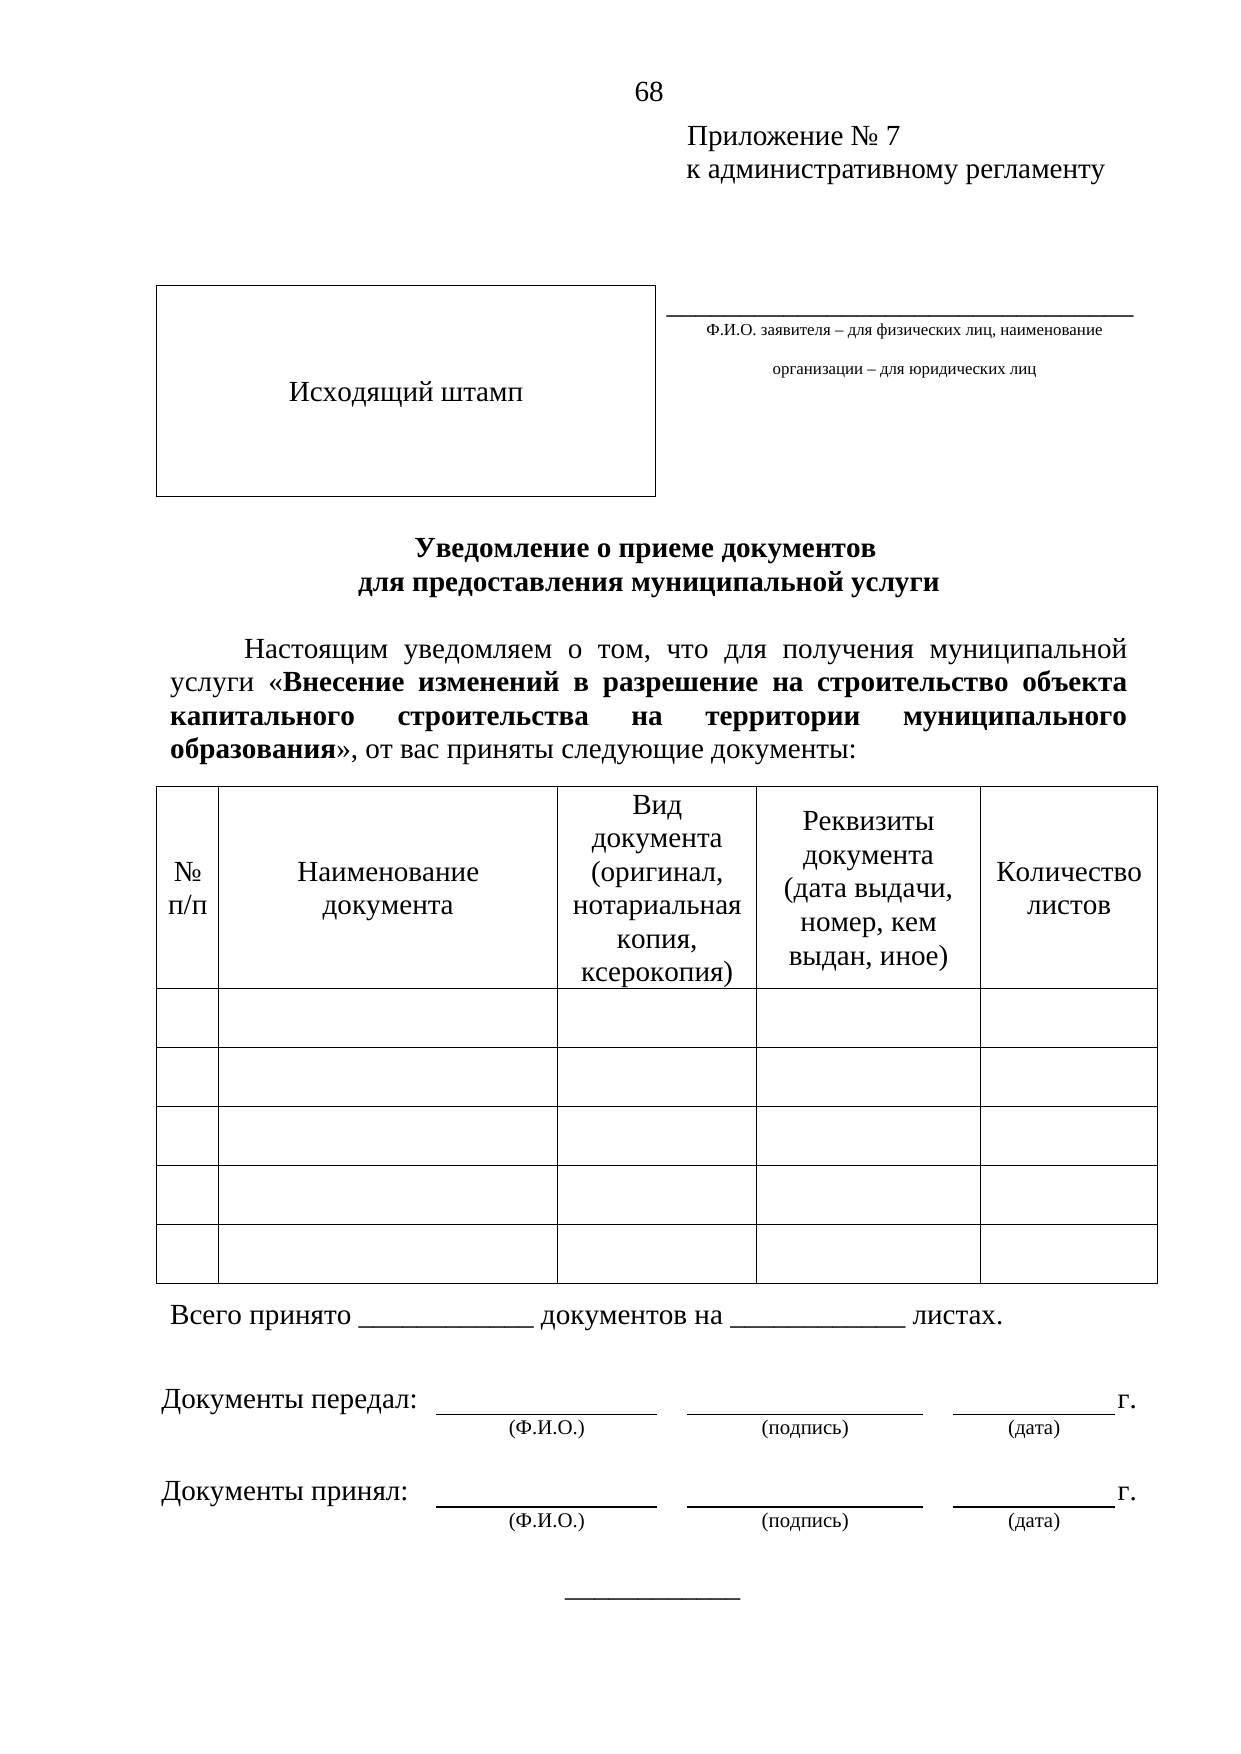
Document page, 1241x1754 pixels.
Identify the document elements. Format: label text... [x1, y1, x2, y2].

table_header Исходящий штамп [157, 286, 655, 496]
text Приложение № 7 [687, 118, 1128, 152]
table_cell [757, 989, 980, 1047]
table_header Вид документа (оригинал, нотариальная копия, ксерокопия) [558, 787, 756, 988]
table_cell [981, 1166, 1157, 1224]
table_cell [157, 1048, 218, 1106]
table_cell (дата) [953, 1415, 1115, 1439]
table_cell [657, 1414, 687, 1439]
table_header [657, 1473, 687, 1506]
table_cell [159, 1414, 436, 1439]
table_cell [159, 1506, 436, 1532]
table_header [923, 1381, 953, 1414]
table_header [923, 1473, 953, 1506]
table_cell (дата) [953, 1508, 1115, 1532]
table_header [687, 1473, 923, 1506]
table_cell [757, 1166, 980, 1224]
table_header Наименование документа [219, 787, 557, 988]
text Уведомление о приеме документов [170, 530, 1128, 564]
table_header [436, 1381, 657, 1414]
table_cell [219, 1166, 557, 1224]
table_cell [219, 1107, 557, 1165]
table_cell [981, 989, 1157, 1047]
table_header г. [1115, 1381, 1144, 1414]
subtitle к административному регламенту [686, 152, 1128, 185]
table_header [687, 1381, 923, 1414]
table_cell [558, 989, 756, 1047]
table_cell (Ф.И.О.) [436, 1508, 657, 1532]
text Всего принято ____________ документов на ____________ листах. [170, 1297, 1128, 1330]
table_cell [558, 1225, 756, 1283]
table_cell [558, 1107, 756, 1165]
table_header Документы принял: [159, 1473, 436, 1506]
table_cell [981, 1048, 1157, 1106]
table_cell (подпись) [687, 1508, 923, 1532]
table_cell [757, 1048, 980, 1106]
table_cell (Ф.И.О.) [436, 1415, 657, 1439]
table_cell [757, 1225, 980, 1283]
table_cell [219, 1225, 557, 1283]
table_cell [657, 1506, 687, 1532]
table_cell [558, 1048, 756, 1106]
text для предоставления муниципальной услуги [170, 564, 1128, 597]
table_header Реквизиты документа (дата выдачи, номер, кем выдан, иное) [757, 787, 980, 988]
table_header ________________________________ Ф.И.О. заявителя – для физических лиц, наименование организации – для юридических лиц [656, 285, 1153, 496]
table_cell [558, 1166, 756, 1224]
table_header [953, 1381, 1115, 1414]
table_header Количество листов [981, 787, 1157, 988]
table_cell [157, 1225, 218, 1283]
table_cell [757, 1107, 980, 1165]
table_cell [981, 1225, 1157, 1283]
table_cell [157, 1166, 218, 1224]
table_cell [1115, 1506, 1144, 1532]
text ____________ [170, 1569, 1128, 1603]
table_cell [981, 1107, 1157, 1165]
table_header г. [1115, 1473, 1144, 1506]
table_cell [157, 1107, 218, 1165]
table_cell (подпись) [687, 1415, 923, 1439]
table_header [953, 1473, 1115, 1506]
table_cell [219, 989, 557, 1047]
text Настоящим уведомляем о том, что для получения муниципальной услуги «Внесение изменений в разрешение на строительство объекта капитального строительства на территории муниципального образования», от вас приняты следующие документы: [170, 631, 1128, 765]
table_header [657, 1381, 687, 1414]
table_cell [1115, 1414, 1144, 1439]
table_cell [219, 1048, 557, 1106]
table_cell [157, 989, 218, 1047]
table_cell [923, 1506, 953, 1532]
table_header [436, 1473, 657, 1506]
table_header Документы передал: [159, 1381, 436, 1414]
table_cell [923, 1414, 953, 1439]
table_header № п/п [157, 787, 218, 988]
